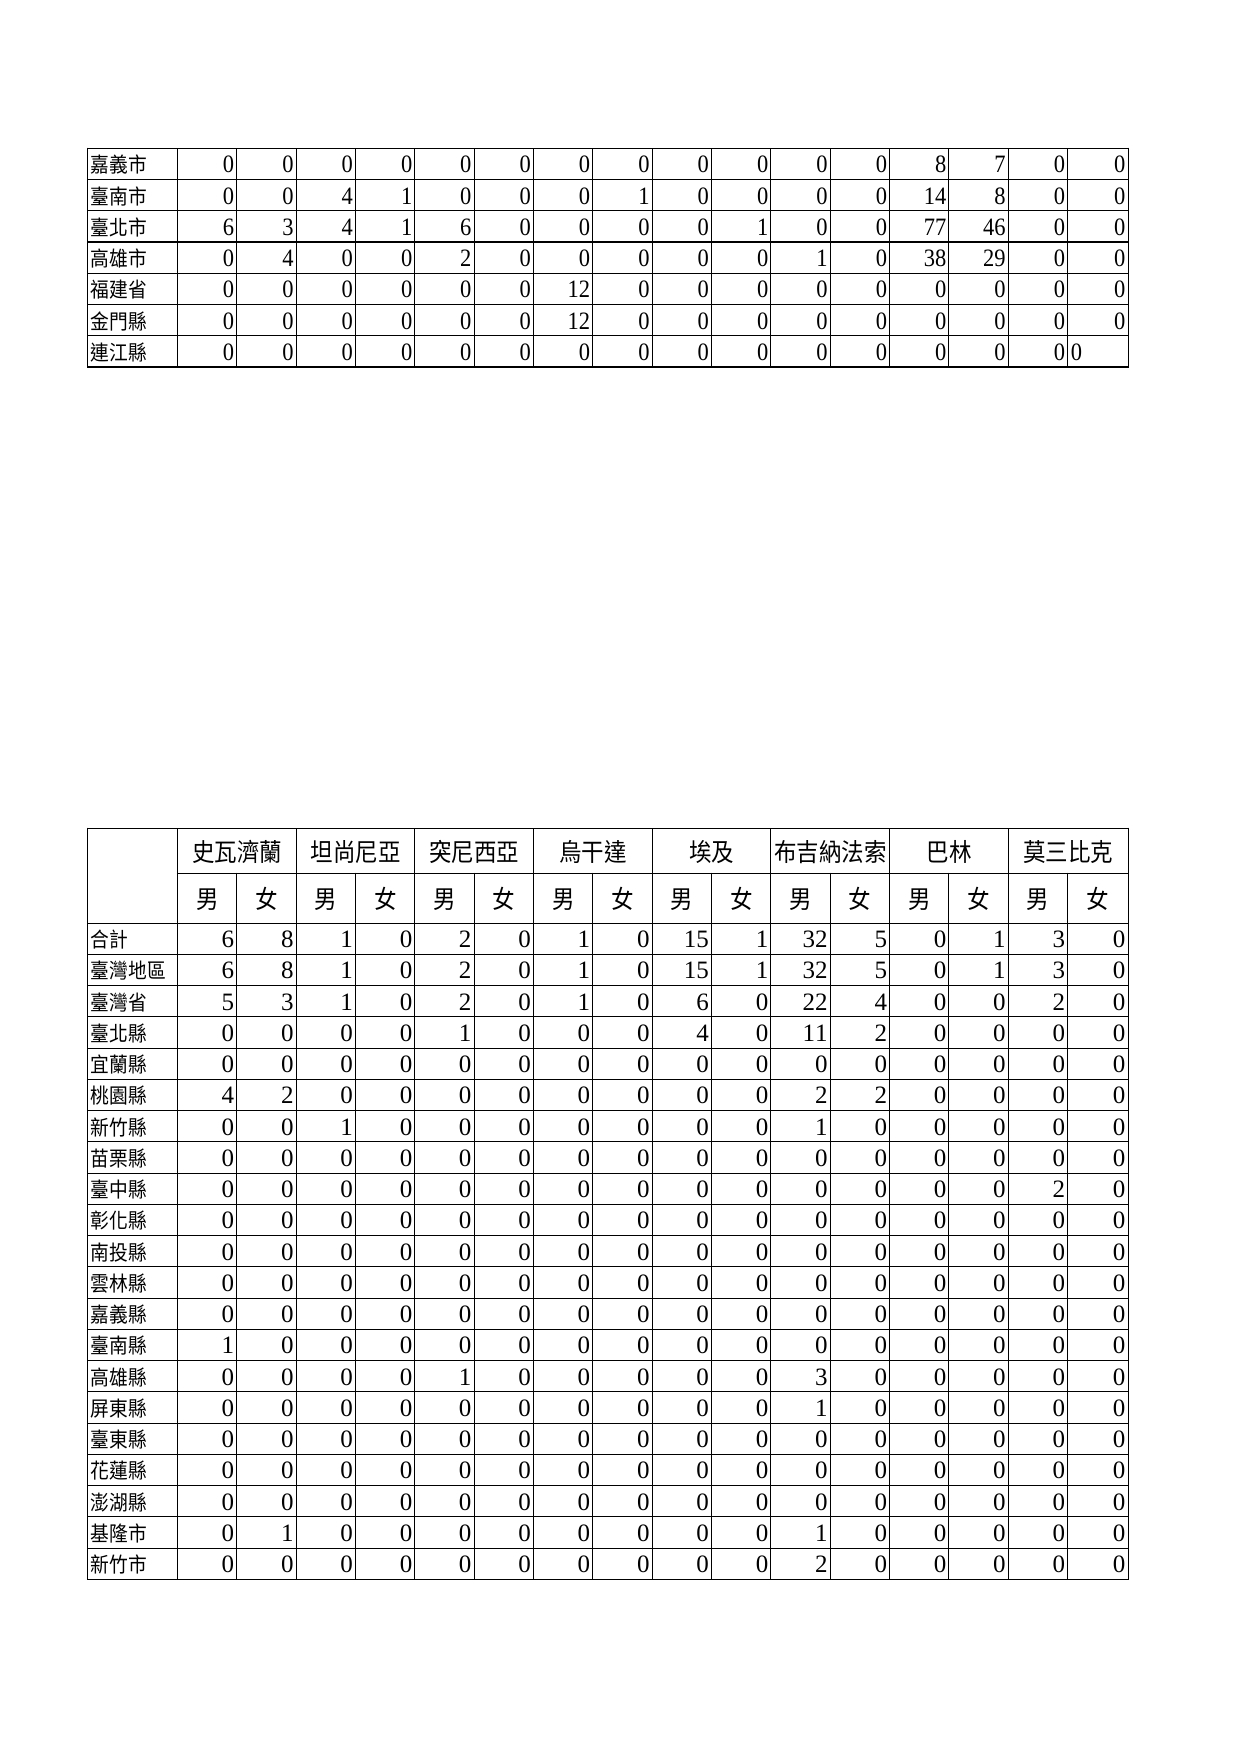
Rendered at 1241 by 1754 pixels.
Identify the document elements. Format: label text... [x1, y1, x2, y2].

table_cell 福建省 [88, 274, 177, 304]
table_header 突尼西亞 [415, 829, 533, 872]
table_cell 0 [712, 149, 770, 179]
table_cell 0 [1068, 1517, 1128, 1547]
table_cell 0 [890, 986, 948, 1016]
table_cell 1 [297, 1111, 355, 1141]
table_cell 0 [475, 211, 533, 241]
table_cell 1 [593, 180, 652, 210]
table_cell 2 [237, 1080, 296, 1110]
table_cell 0 [356, 1111, 414, 1141]
table_cell 1 [771, 1111, 830, 1141]
table_cell 0 [356, 1486, 414, 1516]
table_cell 0 [712, 1424, 770, 1454]
table_cell 1 [534, 986, 592, 1016]
table_cell 0 [356, 1049, 414, 1079]
table_cell 0 [831, 1299, 889, 1329]
table_cell 0 [1009, 305, 1067, 335]
table_cell 0 [415, 1392, 474, 1422]
table_cell 0 [178, 1549, 236, 1579]
table_cell 0 [1009, 1236, 1067, 1266]
table_cell 0 [890, 1299, 948, 1329]
table_cell 4 [237, 243, 296, 273]
table_cell 0 [712, 1080, 770, 1110]
table_cell 0 [1068, 1142, 1128, 1172]
table_cell 0 [1068, 1080, 1128, 1110]
table_cell 0 [534, 1205, 592, 1235]
table_cell 0 [356, 1361, 414, 1391]
table_cell 男 [771, 874, 830, 922]
table_cell 0 [771, 1486, 830, 1516]
table_cell 0 [771, 1174, 830, 1204]
table_cell 0 [653, 1049, 711, 1079]
table_cell 0 [297, 1424, 355, 1454]
table_cell 0 [534, 1361, 592, 1391]
table_cell 0 [712, 986, 770, 1016]
table_cell 0 [653, 1111, 711, 1141]
table_cell 0 [356, 1455, 414, 1485]
table_cell 0 [712, 1486, 770, 1516]
table_cell 0 [178, 1361, 236, 1391]
table_cell 嘉義縣 [88, 1299, 177, 1329]
table_cell 0 [771, 1049, 830, 1079]
table_cell 女 [712, 874, 770, 922]
table_cell 29 [949, 243, 1008, 273]
table_cell 0 [1068, 149, 1128, 179]
table_cell 0 [712, 1236, 770, 1266]
table_cell 0 [356, 1549, 414, 1579]
table_cell 0 [831, 274, 889, 304]
table_cell 0 [949, 1299, 1008, 1329]
table_cell 0 [712, 1205, 770, 1235]
table_cell 0 [653, 274, 711, 304]
table_cell 臺中縣 [88, 1174, 177, 1204]
table_cell 0 [534, 336, 592, 366]
table_cell 4 [297, 180, 355, 210]
table_cell 0 [771, 1330, 830, 1360]
table_cell 6 [653, 986, 711, 1016]
table_cell 0 [1009, 1486, 1067, 1516]
table_cell 0 [534, 1236, 592, 1266]
table_cell 男 [415, 874, 474, 922]
table_cell 0 [1009, 1142, 1067, 1172]
table_cell 0 [356, 1267, 414, 1297]
table_cell 0 [831, 1205, 889, 1235]
table_cell 1 [534, 924, 592, 954]
table_cell 0 [178, 305, 236, 335]
table_cell 臺東縣 [88, 1424, 177, 1454]
table_cell 0 [890, 1142, 948, 1172]
table_cell 2 [415, 924, 474, 954]
table_cell 0 [593, 1174, 652, 1204]
table_cell 澎湖縣 [88, 1486, 177, 1516]
table_cell 0 [534, 1486, 592, 1516]
table_cell 8 [890, 149, 948, 179]
table_cell 0 [534, 1392, 592, 1422]
table_cell 0 [1068, 1017, 1128, 1047]
table_cell 77 [890, 211, 948, 241]
table_cell 0 [593, 1517, 652, 1547]
table_header 史瓦濟蘭 [178, 829, 296, 872]
table_cell 0 [237, 1267, 296, 1297]
table_cell 0 [593, 274, 652, 304]
table_cell 0 [593, 986, 652, 1016]
table_cell 0 [593, 1236, 652, 1266]
table_cell 0 [890, 1455, 948, 1485]
table_cell 0 [237, 1205, 296, 1235]
table_cell 0 [475, 149, 533, 179]
table_cell 4 [297, 211, 355, 241]
table_cell 0 [1009, 1517, 1067, 1547]
table_cell 0 [475, 1174, 533, 1204]
table_cell 0 [831, 243, 889, 273]
table_cell 0 [415, 1549, 474, 1579]
table_cell 0 [415, 1517, 474, 1547]
table_cell 0 [831, 1549, 889, 1579]
table_cell 0 [534, 211, 592, 241]
table_cell 0 [237, 1455, 296, 1485]
table_cell 0 [593, 305, 652, 335]
table_cell 0 [297, 1549, 355, 1579]
table_cell 0 [415, 1486, 474, 1516]
table_cell 0 [890, 1517, 948, 1547]
table_cell 宜蘭縣 [88, 1049, 177, 1079]
table_cell 0 [949, 1142, 1008, 1172]
table_cell 0 [1009, 1205, 1067, 1235]
table_cell 0 [475, 180, 533, 210]
table_cell 0 [1068, 1424, 1128, 1454]
table_cell 1 [712, 211, 770, 241]
table_cell 0 [949, 274, 1008, 304]
table_cell 0 [178, 1236, 236, 1266]
table_cell 臺灣地區 [88, 955, 177, 985]
table_cell 0 [653, 1080, 711, 1110]
table_cell 0 [653, 1486, 711, 1516]
table_cell 0 [949, 1517, 1008, 1547]
table_cell 0 [1009, 1549, 1067, 1579]
table_cell 0 [949, 1111, 1008, 1141]
table_cell 0 [475, 1486, 533, 1516]
table_cell 0 [949, 1549, 1008, 1579]
table_cell 0 [890, 1174, 948, 1204]
table_cell 4 [178, 1080, 236, 1110]
table_cell 0 [237, 1299, 296, 1329]
table_cell 0 [237, 1049, 296, 1079]
table_cell 彰化縣 [88, 1205, 177, 1235]
table_cell 0 [178, 1049, 236, 1079]
table_cell 0 [1068, 180, 1128, 210]
table_cell 0 [593, 1017, 652, 1047]
table_cell 0 [297, 274, 355, 304]
table_cell 0 [1068, 1236, 1128, 1266]
table_cell 1 [712, 924, 770, 954]
table_cell 0 [475, 1142, 533, 1172]
table_cell 0 [1068, 1267, 1128, 1297]
table_cell 0 [949, 1392, 1008, 1422]
table_cell 0 [415, 180, 474, 210]
table_cell 0 [831, 1486, 889, 1516]
table_cell 0 [771, 1424, 830, 1454]
table_cell 0 [1068, 1392, 1128, 1422]
table_cell 0 [771, 180, 830, 210]
table_cell 0 [237, 1424, 296, 1454]
table_cell 0 [1068, 1049, 1128, 1079]
table_cell 0 [712, 1330, 770, 1360]
table_cell 0 [653, 1267, 711, 1297]
table_cell 女 [831, 874, 889, 922]
table_cell 0 [475, 924, 533, 954]
table_cell 臺灣省 [88, 986, 177, 1016]
table_cell 0 [475, 1017, 533, 1047]
table_cell 0 [890, 1111, 948, 1141]
table_cell 6 [178, 955, 236, 985]
table_cell 0 [712, 1299, 770, 1329]
table_cell 2 [1009, 986, 1067, 1016]
table_cell 0 [297, 1361, 355, 1391]
table_cell 0 [949, 336, 1008, 366]
table_cell 6 [415, 211, 474, 241]
table_cell 0 [297, 1392, 355, 1422]
table_cell 0 [890, 1267, 948, 1297]
table_cell 0 [356, 1205, 414, 1235]
table_cell 0 [237, 1142, 296, 1172]
table_cell 0 [712, 180, 770, 210]
table_cell 0 [1009, 1361, 1067, 1391]
table_cell 0 [831, 336, 889, 366]
table_cell 0 [237, 1361, 296, 1391]
table_cell 0 [237, 149, 296, 179]
table_cell 2 [415, 986, 474, 1016]
table_cell 0 [237, 1111, 296, 1141]
table_cell 0 [237, 1330, 296, 1360]
table_cell 0 [653, 1517, 711, 1547]
table_cell 0 [1009, 1330, 1067, 1360]
table_cell 1 [297, 955, 355, 985]
table_cell 0 [475, 1392, 533, 1422]
table_cell 0 [593, 1330, 652, 1360]
table_cell 0 [237, 274, 296, 304]
table_cell 0 [653, 305, 711, 335]
table_cell 0 [890, 1330, 948, 1360]
table_cell 0 [297, 305, 355, 335]
table_cell 0 [712, 1267, 770, 1297]
table_cell 1 [178, 1330, 236, 1360]
table_cell 0 [831, 1142, 889, 1172]
table_cell 0 [1009, 1017, 1067, 1047]
table_cell 0 [593, 1111, 652, 1141]
table_cell 0 [415, 1455, 474, 1485]
table_cell 2 [415, 955, 474, 985]
table_cell 0 [1068, 1111, 1128, 1141]
table_cell 0 [1068, 1330, 1128, 1360]
table_cell 1 [771, 1392, 830, 1422]
table_cell 0 [831, 1424, 889, 1454]
table_cell 0 [534, 1080, 592, 1110]
table_cell 1 [771, 1517, 830, 1547]
table_cell 0 [593, 211, 652, 241]
table_cell 金門縣 [88, 305, 177, 335]
table_cell 2 [771, 1080, 830, 1110]
table_cell 0 [356, 1236, 414, 1266]
table_cell 0 [593, 1424, 652, 1454]
table_cell 0 [949, 1049, 1008, 1079]
table_cell 0 [593, 1549, 652, 1579]
table_cell 0 [297, 243, 355, 273]
table_cell 5 [178, 986, 236, 1016]
table_cell 新竹市 [88, 1549, 177, 1579]
table_cell 0 [890, 1236, 948, 1266]
table_cell 0 [771, 1142, 830, 1172]
table_cell 1 [771, 243, 830, 273]
table_cell 3 [237, 986, 296, 1016]
table_cell 0 [1068, 336, 1128, 366]
table_cell 0 [593, 1267, 652, 1297]
table_cell 0 [237, 305, 296, 335]
table_cell 0 [593, 1361, 652, 1391]
table_cell 女 [949, 874, 1008, 922]
table_cell 46 [949, 211, 1008, 241]
table_cell 0 [1009, 180, 1067, 210]
table_cell 5 [831, 924, 889, 954]
table_cell 0 [475, 274, 533, 304]
table_cell 0 [771, 1299, 830, 1329]
table_cell 0 [593, 1080, 652, 1110]
table_cell 0 [593, 1049, 652, 1079]
table_cell 0 [475, 1424, 533, 1454]
table_cell 0 [1009, 1080, 1067, 1110]
table_cell 0 [297, 1017, 355, 1047]
table_cell 0 [712, 1049, 770, 1079]
table_cell 0 [1068, 924, 1128, 954]
table_cell 11 [771, 1017, 830, 1047]
table_cell 0 [475, 1205, 533, 1235]
table_cell 0 [771, 1455, 830, 1485]
table_cell 0 [949, 1486, 1008, 1516]
table_cell 0 [415, 1236, 474, 1266]
table_cell 0 [178, 243, 236, 273]
table_cell 0 [653, 1142, 711, 1172]
table_cell 0 [949, 1017, 1008, 1047]
table_cell 0 [771, 305, 830, 335]
table_cell 0 [356, 924, 414, 954]
table_cell 0 [890, 1049, 948, 1079]
table_cell 0 [831, 1330, 889, 1360]
table_cell 0 [890, 1361, 948, 1391]
table_cell 0 [297, 149, 355, 179]
table_cell 0 [1068, 1174, 1128, 1204]
table_cell 新竹縣 [88, 1111, 177, 1141]
table_cell 0 [534, 1549, 592, 1579]
table_cell 0 [712, 1392, 770, 1422]
table_cell 0 [356, 1142, 414, 1172]
table_cell 雲林縣 [88, 1267, 177, 1297]
table_cell 1 [237, 1517, 296, 1547]
table_cell 0 [475, 1455, 533, 1485]
table_cell 0 [593, 1392, 652, 1422]
table_cell 0 [712, 1455, 770, 1485]
table_cell 0 [831, 1174, 889, 1204]
table_cell 0 [831, 1361, 889, 1391]
table_cell 0 [534, 1174, 592, 1204]
table_cell 0 [1068, 1549, 1128, 1579]
table_cell 0 [178, 1174, 236, 1204]
table_cell 0 [949, 1455, 1008, 1485]
table_header 坦尚尼亞 [297, 829, 414, 872]
table_cell 0 [1068, 305, 1128, 335]
table_cell 0 [297, 1236, 355, 1266]
table_cell 0 [1009, 274, 1067, 304]
table_cell 3 [1009, 955, 1067, 985]
table_cell 0 [831, 211, 889, 241]
table_cell 0 [653, 1205, 711, 1235]
table_cell 0 [1009, 149, 1067, 179]
table_cell 0 [653, 243, 711, 273]
table_cell 0 [1068, 274, 1128, 304]
table_cell 0 [178, 1392, 236, 1422]
table_cell 0 [534, 1455, 592, 1485]
table_cell 0 [297, 1080, 355, 1110]
table_cell 0 [771, 1205, 830, 1235]
table_cell 0 [712, 274, 770, 304]
table_cell 0 [593, 1142, 652, 1172]
table_cell 0 [949, 1267, 1008, 1297]
table_cell 32 [771, 924, 830, 954]
table_cell 0 [297, 1517, 355, 1547]
table_cell 32 [771, 955, 830, 985]
table_cell 2 [831, 1080, 889, 1110]
table_cell 嘉義市 [88, 149, 177, 179]
table_cell 0 [593, 1299, 652, 1329]
table_cell 0 [653, 149, 711, 179]
table_cell 0 [1009, 243, 1067, 273]
table_cell 0 [415, 1267, 474, 1297]
table_cell 0 [593, 1486, 652, 1516]
table_cell 4 [831, 986, 889, 1016]
table_cell 0 [771, 149, 830, 179]
table_cell 0 [653, 1330, 711, 1360]
table_cell 0 [475, 1049, 533, 1079]
table_cell 0 [771, 336, 830, 366]
table_cell 0 [890, 1486, 948, 1516]
table_cell 0 [534, 1424, 592, 1454]
table_cell 男 [534, 874, 592, 922]
table_cell 3 [1009, 924, 1067, 954]
table_cell 0 [297, 1142, 355, 1172]
table_cell 0 [890, 274, 948, 304]
table_cell 0 [475, 1267, 533, 1297]
table_cell 0 [178, 180, 236, 210]
table_cell 6 [178, 211, 236, 241]
table_cell 0 [1009, 336, 1067, 366]
table_cell 高雄縣 [88, 1361, 177, 1391]
table_cell 0 [1009, 1455, 1067, 1485]
table_cell 0 [831, 1267, 889, 1297]
table_cell 0 [1068, 211, 1128, 241]
table_cell 0 [712, 1174, 770, 1204]
table_cell 38 [890, 243, 948, 273]
table_cell 女 [475, 874, 533, 922]
table_cell 0 [415, 1424, 474, 1454]
table_cell 0 [178, 1486, 236, 1516]
table_cell 0 [653, 1299, 711, 1329]
table_cell 0 [653, 336, 711, 366]
table_cell 男 [1009, 874, 1067, 922]
table_cell 0 [475, 243, 533, 273]
table_cell 0 [178, 1424, 236, 1454]
table_cell 0 [831, 1049, 889, 1079]
table_cell 0 [712, 1549, 770, 1579]
table_cell 0 [1009, 211, 1067, 241]
table_cell 0 [653, 211, 711, 241]
table_cell 0 [237, 1392, 296, 1422]
table_cell 臺北市 [88, 211, 177, 241]
table_cell 1 [949, 924, 1008, 954]
table_cell 0 [890, 1424, 948, 1454]
table_cell 0 [415, 1111, 474, 1141]
table_cell 0 [771, 211, 830, 241]
table_cell 0 [1068, 243, 1128, 273]
table_cell 0 [534, 1517, 592, 1547]
table_cell 0 [534, 1049, 592, 1079]
table_cell 0 [534, 1330, 592, 1360]
table_cell 0 [890, 924, 948, 954]
table_cell 0 [415, 149, 474, 179]
table_cell 0 [237, 1017, 296, 1047]
table_cell 0 [178, 1017, 236, 1047]
table_cell 南投縣 [88, 1236, 177, 1266]
table_cell 0 [297, 1455, 355, 1485]
table_cell 0 [356, 1424, 414, 1454]
table_header [88, 829, 177, 922]
table_cell 1 [712, 955, 770, 985]
table_cell 8 [237, 955, 296, 985]
table_cell 0 [593, 149, 652, 179]
table_cell 0 [949, 305, 1008, 335]
table_cell 0 [356, 955, 414, 985]
table_header 巴林 [890, 829, 1008, 872]
table_cell 高雄市 [88, 243, 177, 273]
table_cell 0 [297, 1486, 355, 1516]
table_cell 0 [653, 1361, 711, 1391]
table_cell 0 [1068, 1455, 1128, 1485]
table_cell 0 [297, 1174, 355, 1204]
table_cell 0 [237, 1236, 296, 1266]
table_cell 0 [356, 305, 414, 335]
table_cell 0 [949, 1330, 1008, 1360]
table_cell 0 [712, 1517, 770, 1547]
table_cell 0 [593, 1455, 652, 1485]
table_cell 0 [712, 1017, 770, 1047]
table_cell 0 [237, 180, 296, 210]
table_cell 0 [415, 1330, 474, 1360]
table_cell 0 [356, 1017, 414, 1047]
table_cell 0 [1068, 986, 1128, 1016]
table_cell 0 [890, 305, 948, 335]
table_cell 花蓮縣 [88, 1455, 177, 1485]
table_cell 0 [475, 1330, 533, 1360]
table_cell 0 [534, 1111, 592, 1141]
table_cell 0 [949, 986, 1008, 1016]
table_cell 0 [831, 180, 889, 210]
table_cell 8 [237, 924, 296, 954]
table_cell 臺北縣 [88, 1017, 177, 1047]
table_cell 1 [415, 1361, 474, 1391]
table_cell 0 [415, 1049, 474, 1079]
table_cell 0 [415, 305, 474, 335]
table_cell 男 [890, 874, 948, 922]
table_cell 男 [653, 874, 711, 922]
table_cell 0 [415, 274, 474, 304]
table_cell 0 [178, 1205, 236, 1235]
table_cell 0 [475, 986, 533, 1016]
table_cell 2 [831, 1017, 889, 1047]
table_cell 0 [475, 1111, 533, 1141]
table_cell 0 [178, 336, 236, 366]
table_cell 0 [534, 1017, 592, 1047]
table_cell 12 [534, 274, 592, 304]
table_cell 0 [653, 180, 711, 210]
table_cell 0 [1068, 1205, 1128, 1235]
table_cell 0 [949, 1361, 1008, 1391]
table_cell 0 [1009, 1392, 1067, 1422]
table_cell 0 [297, 1049, 355, 1079]
table_cell 0 [1068, 1299, 1128, 1329]
table_cell 0 [415, 1174, 474, 1204]
table_cell 0 [534, 1299, 592, 1329]
table_cell 0 [593, 1205, 652, 1235]
table_cell 8 [949, 180, 1008, 210]
table_cell 0 [831, 1236, 889, 1266]
table_cell 14 [890, 180, 948, 210]
table_cell 0 [475, 1549, 533, 1579]
table_cell 0 [890, 955, 948, 985]
table_cell 0 [1068, 955, 1128, 985]
table_cell 0 [831, 1455, 889, 1485]
table_cell 女 [593, 874, 652, 922]
table_cell 0 [890, 1205, 948, 1235]
table_cell 0 [356, 1299, 414, 1329]
table_cell 0 [356, 1174, 414, 1204]
table_cell 0 [712, 305, 770, 335]
table_cell 0 [178, 1142, 236, 1172]
table_cell 7 [949, 149, 1008, 179]
table_cell 連江縣 [88, 336, 177, 366]
table_cell 0 [534, 180, 592, 210]
table_cell 22 [771, 986, 830, 1016]
table_cell 0 [890, 1392, 948, 1422]
table_cell 0 [297, 1267, 355, 1297]
table_header 布吉納法索 [771, 829, 889, 872]
table_cell 桃園縣 [88, 1080, 177, 1110]
table_cell 0 [356, 243, 414, 273]
table_cell 0 [178, 1517, 236, 1547]
table_cell 0 [237, 1549, 296, 1579]
table_cell 0 [771, 1236, 830, 1266]
table_cell 3 [771, 1361, 830, 1391]
table_cell 0 [890, 1080, 948, 1110]
table_cell 0 [949, 1236, 1008, 1266]
table_cell 0 [356, 1080, 414, 1110]
table_cell 0 [831, 1392, 889, 1422]
table_cell 0 [771, 274, 830, 304]
table_cell 0 [475, 955, 533, 985]
table_cell 0 [831, 305, 889, 335]
table_cell 0 [712, 1111, 770, 1141]
table_cell 0 [178, 1111, 236, 1141]
table_cell 0 [1009, 1049, 1067, 1079]
table_cell 1 [297, 924, 355, 954]
table_cell 0 [1009, 1267, 1067, 1297]
table_cell 0 [475, 1517, 533, 1547]
table_cell 女 [356, 874, 414, 922]
table_cell 0 [831, 1517, 889, 1547]
table_cell 0 [890, 336, 948, 366]
table_cell 臺南縣 [88, 1330, 177, 1360]
table_cell 0 [1009, 1299, 1067, 1329]
table_cell 0 [415, 1299, 474, 1329]
table_cell 0 [297, 1299, 355, 1329]
table_cell 0 [534, 1142, 592, 1172]
table_cell 0 [237, 1174, 296, 1204]
table_cell 0 [356, 149, 414, 179]
table_cell 4 [653, 1017, 711, 1047]
table_cell 15 [653, 924, 711, 954]
table_cell 0 [831, 149, 889, 179]
table_cell 2 [415, 243, 474, 273]
table_cell 0 [415, 1142, 474, 1172]
table_cell 0 [475, 305, 533, 335]
table_cell 0 [534, 149, 592, 179]
table_cell 0 [415, 1205, 474, 1235]
table_cell 1 [356, 180, 414, 210]
table_cell 1 [534, 955, 592, 985]
table_cell 0 [771, 1267, 830, 1297]
table_cell 2 [771, 1549, 830, 1579]
table_cell 0 [653, 1455, 711, 1485]
table_cell 0 [593, 955, 652, 985]
table_cell 0 [653, 1549, 711, 1579]
table_cell 合計 [88, 924, 177, 954]
table_cell 0 [356, 274, 414, 304]
table_cell 15 [653, 955, 711, 985]
table_cell 0 [297, 336, 355, 366]
table_header 莫三比克 [1009, 829, 1128, 872]
table_cell 0 [949, 1205, 1008, 1235]
table_cell 臺南市 [88, 180, 177, 210]
table_cell 12 [534, 305, 592, 335]
table_cell 屏東縣 [88, 1392, 177, 1422]
table_cell 1 [356, 211, 414, 241]
table_cell 1 [297, 986, 355, 1016]
table_cell 0 [593, 243, 652, 273]
table_cell 0 [1009, 1424, 1067, 1454]
table_cell 3 [237, 211, 296, 241]
table_cell 0 [890, 1017, 948, 1047]
table_cell 0 [475, 1299, 533, 1329]
table_cell 0 [475, 1080, 533, 1110]
table_cell 0 [356, 986, 414, 1016]
table_cell 0 [1068, 1361, 1128, 1391]
table_cell 0 [653, 1174, 711, 1204]
table_cell 0 [237, 1486, 296, 1516]
table_cell 0 [1068, 1486, 1128, 1516]
table_cell 0 [237, 336, 296, 366]
table_header 烏干達 [534, 829, 652, 872]
table_cell 男 [297, 874, 355, 922]
table_cell 0 [593, 336, 652, 366]
table_cell 0 [475, 1236, 533, 1266]
table_cell 1 [949, 955, 1008, 985]
table_cell 0 [653, 1392, 711, 1422]
table_cell 0 [475, 336, 533, 366]
table_cell 0 [297, 1330, 355, 1360]
table_cell 0 [949, 1424, 1008, 1454]
table_cell 0 [712, 1361, 770, 1391]
table_cell 0 [415, 1080, 474, 1110]
table_cell 0 [178, 1299, 236, 1329]
table_cell 0 [415, 336, 474, 366]
table_cell 6 [178, 924, 236, 954]
table_cell 0 [712, 1142, 770, 1172]
table_header 埃及 [653, 829, 770, 872]
table_cell 0 [831, 1111, 889, 1141]
table_cell 0 [534, 1267, 592, 1297]
table_cell 女 [1068, 874, 1128, 922]
table_cell 0 [178, 274, 236, 304]
table_cell 女 [237, 874, 296, 922]
table_cell 0 [356, 1392, 414, 1422]
table_cell 0 [475, 1361, 533, 1391]
table_cell 0 [890, 1549, 948, 1579]
table_cell 0 [949, 1080, 1008, 1110]
table_cell 0 [297, 1205, 355, 1235]
table_cell 0 [949, 1174, 1008, 1204]
table_cell 0 [356, 1330, 414, 1360]
table_cell 0 [178, 149, 236, 179]
table_cell 0 [1009, 1111, 1067, 1141]
table_cell 0 [534, 243, 592, 273]
table_cell 0 [356, 336, 414, 366]
table_cell 1 [415, 1017, 474, 1047]
table_cell 0 [178, 1455, 236, 1485]
table_cell 2 [1009, 1174, 1067, 1204]
table_cell 0 [356, 1517, 414, 1547]
table_cell 0 [712, 243, 770, 273]
table_cell 0 [178, 1267, 236, 1297]
table_cell 0 [593, 924, 652, 954]
table_cell 0 [712, 336, 770, 366]
table_cell 0 [653, 1424, 711, 1454]
table_cell 男 [178, 874, 236, 922]
table_cell 基隆市 [88, 1517, 177, 1547]
table_cell 0 [653, 1236, 711, 1266]
table_cell 苗栗縣 [88, 1142, 177, 1172]
table_cell 5 [831, 955, 889, 985]
